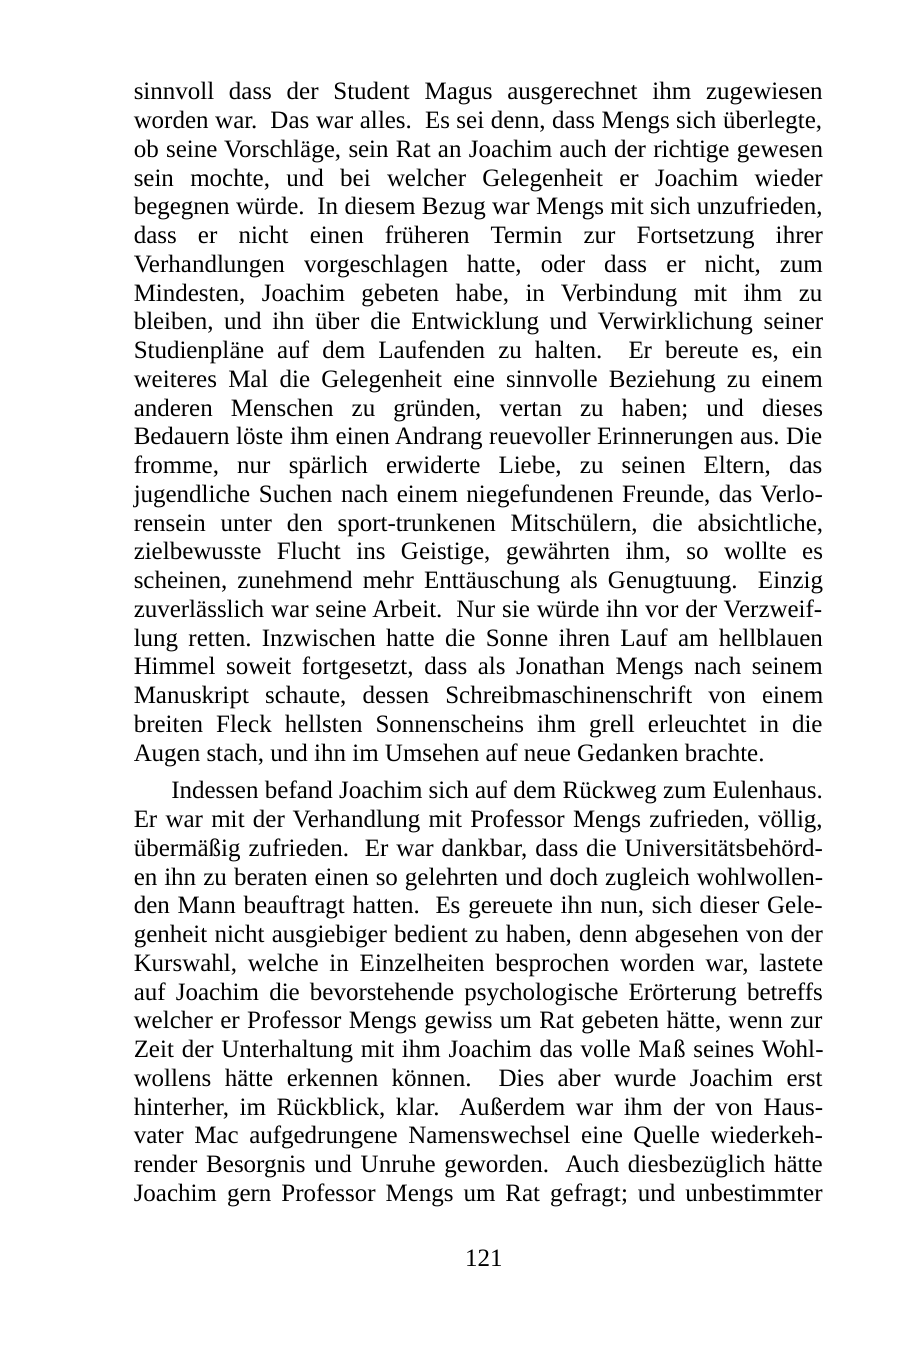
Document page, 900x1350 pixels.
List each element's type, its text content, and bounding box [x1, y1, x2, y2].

text Indessen befand Joachim sich auf dem Rückweg zum Eulenhaus. Er war mit der Verhandlung mit Professor Mengs zufrieden, völlig, übermäßig zufrieden. Er war dankbar, dass die Universitätsbehörd-en ihn zu beraten einen so gelehrten und doch zugleich wohlwollen-den Mann beauftragt hatten. Es gereuete ihn nun, sich dieser Gele-genheit nicht ausgiebiger bedient zu haben, denn abgesehen von der Kurswahl, welche in Einzelheiten besprochen worden war, lastete auf Joachim die bevorstehende psychologische Erörterung betreffs welcher er Professor Mengs gewiss um Rat gebeten hätte, wenn zur Zeit der Unterhaltung mit ihm Joachim das volle Maß seines Wohl-wollens hätte erkennen können. Dies aber wurde Joachim erst hinterher, im Rückblick, klar. Außerdem war ihm der von Haus-vater Mac aufgedrungene Namenswechsel eine Quelle wiederkeh-render Besorgnis und Unruhe geworden. Auch diesbezüglich hätte Joachim gern Professor Mengs um Rat gefragt; und unbestimmter [133, 775, 823, 1207]
text sinnvoll dass der Student Magus ausgerechnet ihm zugewiesen worden war. Das war alles. Es sei denn, dass Mengs sich überlegte, ob seine Vorschläge, sein Rat an Joachim auch der richtige gewesen sein mochte, und bei welcher Gelegenheit er Joachim wieder begegnen würde. In diesem Bezug war Mengs mit sich unzufrieden, dass er nicht einen früheren Termin zur Fortsetzung ihrer Verhandlungen vorgeschlagen hatte, oder dass er nicht, zum Mindesten, Joachim gebeten habe, in Verbindung mit ihm zu bleiben, und ihn über die Entwicklung und Verwirklichung seiner Studienpläne auf dem Laufenden zu halten. Er bereute es, ein weiteres Mal die Gelegenheit eine sinnvolle Beziehung zu einem anderen Menschen zu gründen, vertan zu haben; und dieses Bedauern löste ihm einen Andrang reuevoller Erinnerungen aus. Die fromme, nur spärlich erwiderte Liebe, zu seinen Eltern, das jugendliche Suchen nach einem niegefundenen Freunde, das Verlo-rensein unter den sport-trunkenen Mitschülern, die absichtliche, zielbewusste Flucht ins Geistige, gewährten ihm, so wollte es scheinen, zunehmend mehr Enttäuschung als Genugtuung. Einzig zuverlässlich war seine Arbeit. Nur sie würde ihn vor der Verzweif-lung retten. Inzwischen hatte die Sonne ihren Lauf am hellblauen Himmel soweit fortgesetzt, dass als Jonathan Mengs nach seinem Manuskript schaute, dessen Schreibmaschinenschrift von einem breiten Fleck hellsten Sonnenscheins ihm grell erleuchtet in die Augen stach, und ihn im Umsehen auf neue Gedanken brachte. [133, 76, 823, 766]
